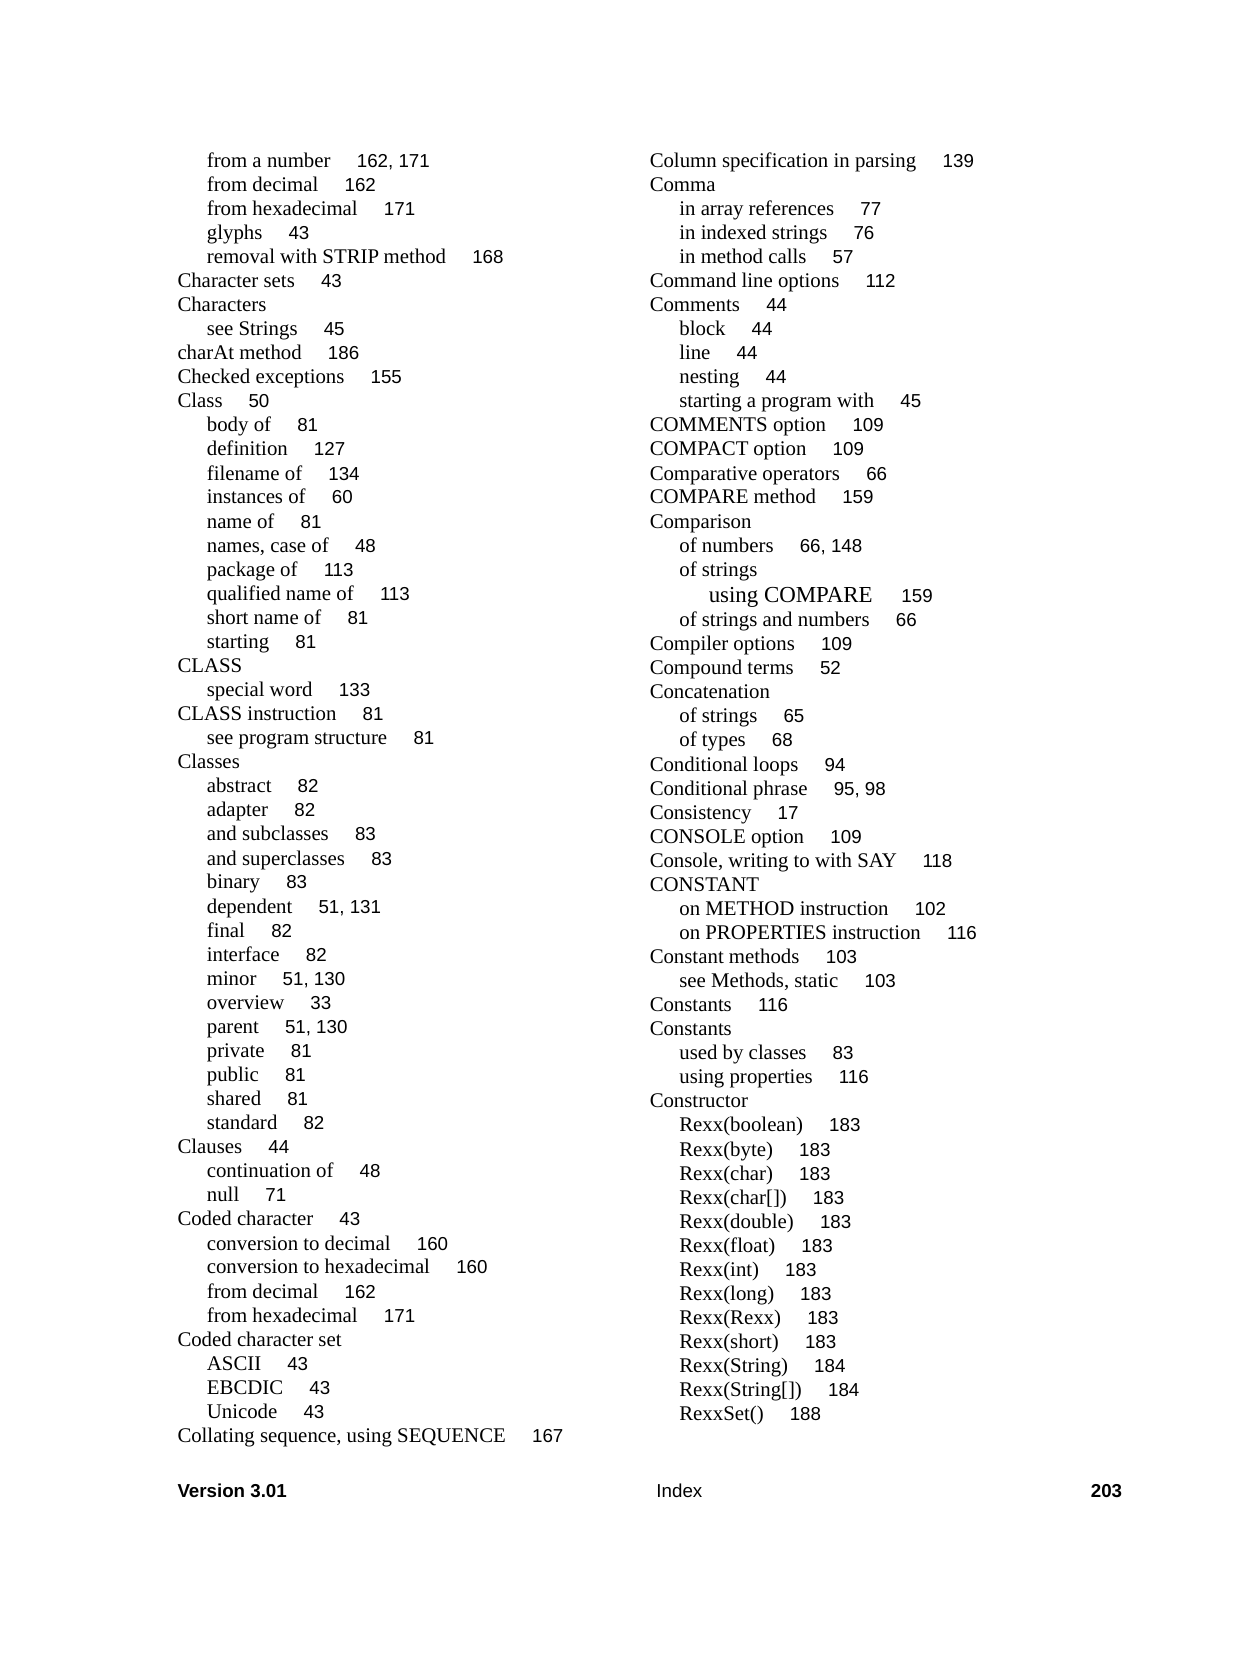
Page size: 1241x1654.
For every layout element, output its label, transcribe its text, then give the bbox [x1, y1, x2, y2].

text package of 113 [207, 557, 649, 581]
text Character sets 43 [177, 268, 649, 292]
text Unicode 43 [207, 1399, 649, 1423]
text used by classes 83 [679, 1040, 1122, 1064]
text overview 33 [207, 990, 649, 1014]
text CLASS [177, 653, 649, 677]
text minor 51, 130 [207, 966, 649, 990]
text Rexx(float) 183 [679, 1233, 1122, 1257]
text filename of 134 [207, 460, 649, 484]
text null 71 [207, 1182, 649, 1206]
text from decimal 162 [207, 1278, 649, 1303]
text from hexadecimal 171 [207, 196, 649, 220]
text Conditional phrase 95, 98 [649, 776, 1122, 799]
text Compound terms 52 [649, 655, 1122, 679]
text from a number 162, 171 [207, 148, 649, 172]
text of types 68 [679, 727, 1122, 751]
text Clauses 44 [177, 1134, 649, 1158]
text see Strings 45 [207, 316, 649, 340]
text Rexx(boolean) 183 [679, 1112, 1122, 1136]
text special word 133 [207, 677, 649, 701]
text CLASS instruction 81 [177, 701, 649, 725]
text definition 127 [207, 436, 649, 460]
text in indexed strings 76 [679, 220, 1122, 244]
text block 44 [679, 316, 1122, 340]
text starting 81 [207, 629, 649, 653]
text ASCII 43 [207, 1351, 649, 1375]
text from decimal 162 [207, 172, 649, 196]
text removal with STRIP method 168 [207, 244, 649, 268]
text COMPARE method 159 [649, 484, 1122, 508]
text Rexx(int) 183 [679, 1257, 1122, 1281]
text Rexx(short) 183 [679, 1329, 1122, 1353]
text names, case of 48 [207, 533, 649, 557]
text conversion to decimal 160 [207, 1230, 649, 1254]
text Constant methods 103 [649, 944, 1122, 968]
text Comments 44 [649, 292, 1122, 316]
text Console, writing to with SAY 118 [649, 848, 1122, 872]
text Consistency 17 [649, 799, 1122, 824]
text Conditional loops 94 [649, 751, 1122, 776]
text public 81 [207, 1062, 649, 1086]
text line 44 [679, 340, 1122, 364]
text Collating sequence, using SEQUENCE 167 [177, 1423, 649, 1447]
text of strings 65 [679, 703, 1122, 727]
text Rexx(byte) 183 [679, 1136, 1122, 1161]
text charAt method 186 [177, 340, 649, 364]
text interface 82 [207, 942, 649, 966]
text name of 81 [207, 508, 649, 533]
text Constants 116 [649, 992, 1122, 1016]
text Constants [649, 1016, 1122, 1040]
text adapter 82 [207, 797, 649, 821]
text see program structure 81 [207, 725, 649, 749]
text qualified name of 113 [207, 581, 649, 605]
text conversion to hexadecimal 160 [207, 1254, 649, 1278]
text on METHOD instruction 102 [679, 896, 1122, 920]
text of numbers 66, 148 [679, 533, 1122, 557]
text Comparative operators 66 [649, 460, 1122, 484]
text using COMPARE 159 [708, 581, 1122, 607]
text Checked exceptions 155 [177, 364, 649, 388]
text Command line options 112 [649, 268, 1122, 292]
text glyphs 43 [207, 220, 649, 244]
text binary 83 [207, 869, 649, 893]
text Classes [177, 749, 649, 773]
text body of 81 [207, 412, 649, 436]
text of strings [679, 557, 1122, 581]
text private 81 [207, 1038, 649, 1062]
text Rexx(Rexx) 183 [679, 1305, 1122, 1329]
text Rexx(char) 183 [679, 1161, 1122, 1184]
text Rexx(long) 183 [679, 1281, 1122, 1305]
text Rexx(char[]) 183 [679, 1184, 1122, 1209]
text from hexadecimal 171 [207, 1303, 649, 1327]
text abstract 82 [207, 773, 649, 797]
text and subclasses 83 [207, 821, 649, 845]
text standard 82 [207, 1110, 649, 1134]
text EBCDIC 43 [207, 1375, 649, 1399]
text continuation of 48 [207, 1158, 649, 1182]
text short name of 81 [207, 605, 649, 629]
text using properties 116 [679, 1064, 1122, 1088]
text final 82 [207, 918, 649, 942]
text Comma [649, 172, 1122, 196]
text Rexx(String[]) 184 [679, 1377, 1122, 1401]
text nesting 44 [679, 364, 1122, 388]
text of strings and numbers 66 [679, 607, 1122, 631]
text Column specification in parsing 139 [649, 148, 1122, 172]
text and superclasses 83 [207, 845, 649, 869]
text Characters [177, 292, 649, 316]
text Rexx(String) 184 [679, 1353, 1122, 1377]
text Coded character 43 [177, 1206, 649, 1230]
text in method calls 57 [679, 244, 1122, 268]
text COMMENTS option 109 [649, 412, 1122, 436]
text instances of 60 [207, 484, 649, 508]
text CONSTANT [649, 872, 1122, 896]
text in array references 77 [679, 196, 1122, 220]
text Coded character set [177, 1327, 649, 1351]
text RexxSet() 188 [679, 1401, 1122, 1425]
text Comparison [649, 508, 1122, 533]
text CONSOLE option 109 [649, 824, 1122, 848]
text COMPACT option 109 [649, 436, 1122, 460]
text Class 50 [177, 388, 649, 412]
text on PROPERTIES instruction 116 [679, 920, 1122, 944]
text parent 51, 130 [207, 1014, 649, 1038]
text Constructor [649, 1088, 1122, 1112]
text Rexx(double) 183 [679, 1209, 1122, 1233]
text starting a program with 45 [679, 388, 1122, 412]
text Compiler options 109 [649, 631, 1122, 655]
text see Methods, static 103 [679, 968, 1122, 992]
text Concatenation [649, 679, 1122, 703]
text dependent 51, 131 [207, 893, 649, 918]
text shared 81 [207, 1086, 649, 1110]
